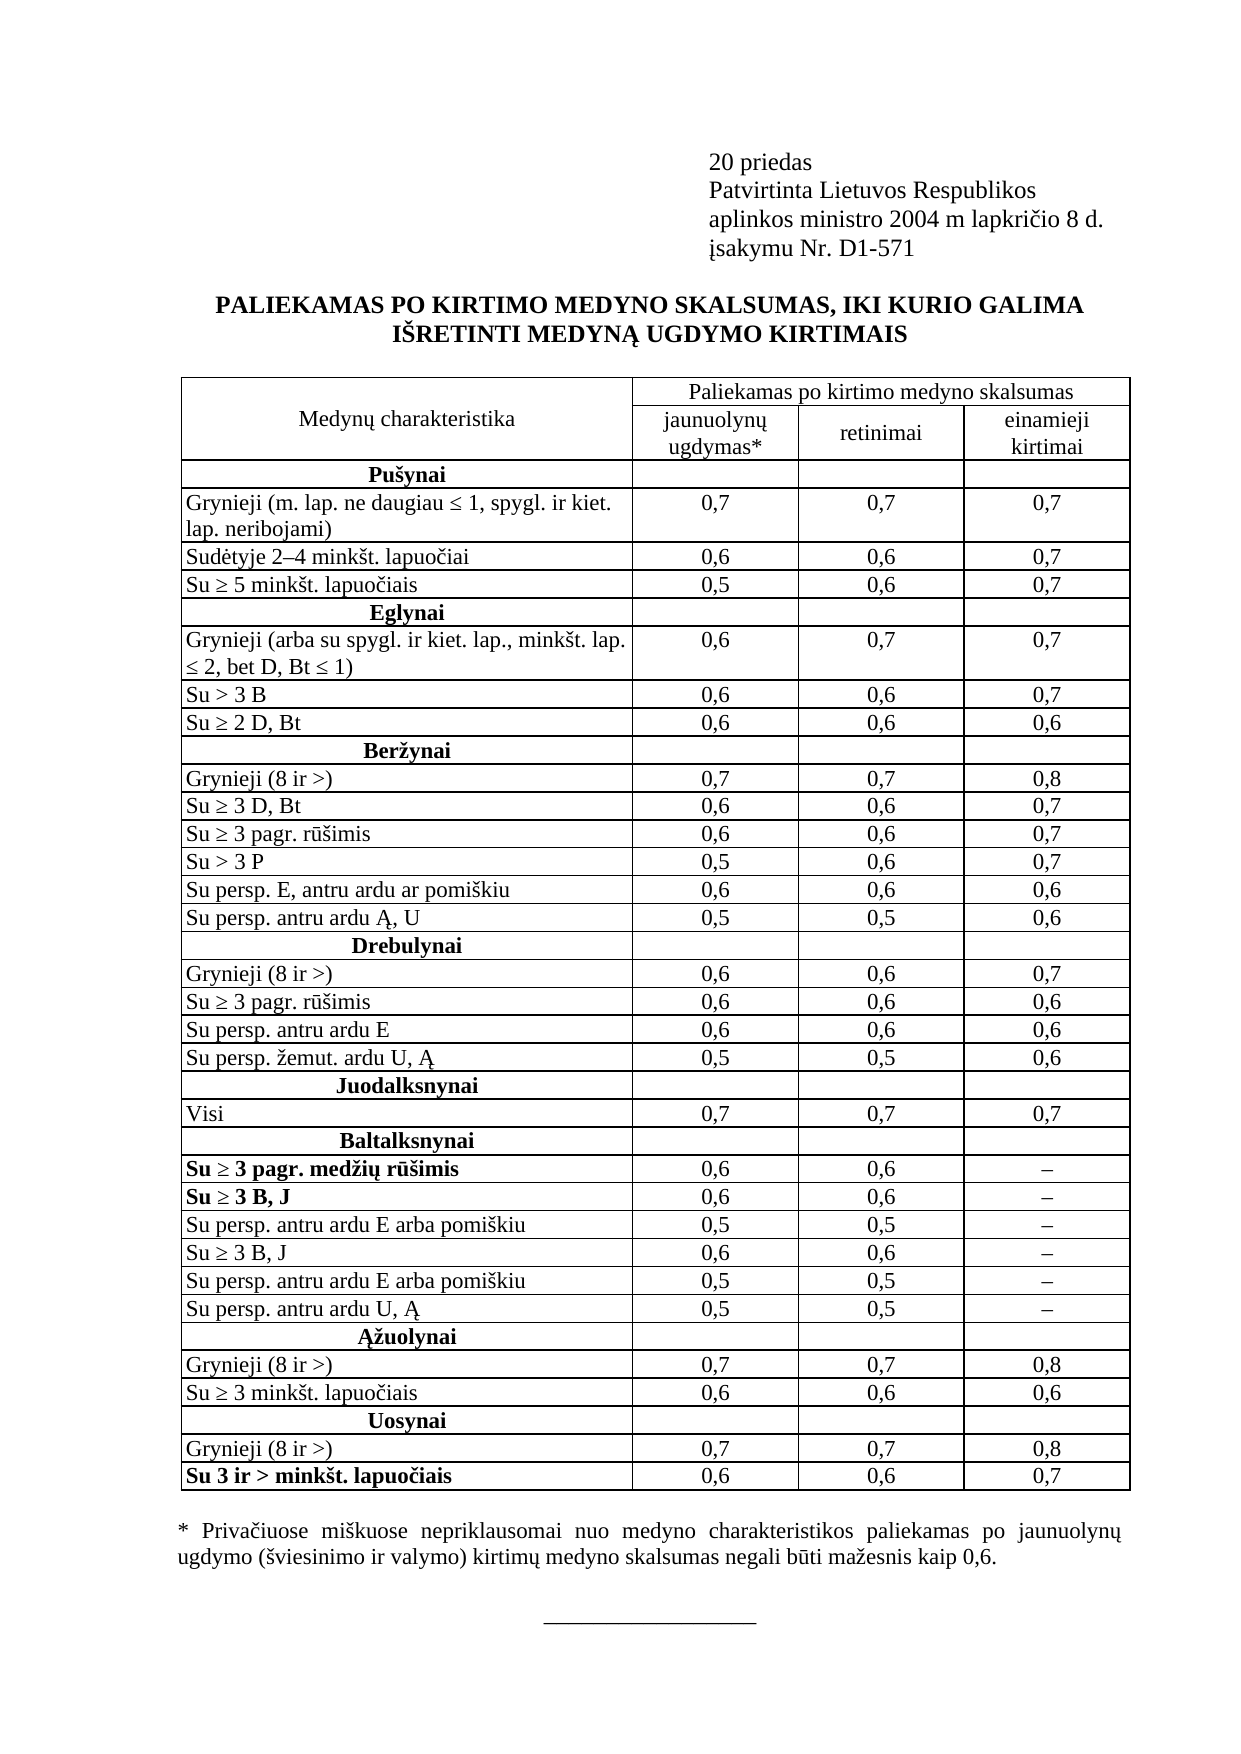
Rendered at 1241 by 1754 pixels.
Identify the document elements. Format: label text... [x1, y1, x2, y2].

table_cell 0,8 [965, 765, 1129, 791]
table_cell 0,7 [633, 1435, 798, 1461]
table_cell 0,6 [799, 709, 963, 735]
table_cell 0,6 [633, 1379, 798, 1405]
table_cell – [965, 1239, 1129, 1266]
table_cell 0,7 [799, 1435, 963, 1461]
text aplinkos ministro 2004 m lapkričio 8 d. [177, 204, 1122, 233]
table_cell [799, 1407, 963, 1433]
table_cell Grynieji (arba su spygl. ir kiet. lap., minkšt. lap. ≤ 2, bet D, Bt ≤ 1) [182, 627, 632, 679]
table_cell [965, 1407, 1129, 1433]
table_cell – [965, 1156, 1129, 1182]
table_cell 0,6 [799, 876, 963, 903]
table_cell [633, 1407, 798, 1433]
table_cell 0,6 [799, 793, 963, 819]
table_cell 0,7 [965, 960, 1129, 986]
table_cell [799, 1072, 963, 1098]
table_cell Su ≥ 2 D, Bt [182, 709, 632, 735]
table_cell 0,6 [799, 1239, 963, 1266]
table_cell Su ≥ 3 pagr. rūšimis [182, 988, 632, 1014]
table_cell 0,6 [965, 988, 1129, 1014]
table_cell Drebulynai [182, 932, 632, 958]
table_cell Visi [182, 1100, 632, 1126]
text įsakymu Nr. D1-571 [177, 233, 1122, 262]
table_cell 0,5 [633, 571, 798, 597]
table_cell 0,6 [633, 1463, 798, 1489]
table_cell [633, 737, 798, 763]
table_cell 0,6 [965, 876, 1129, 903]
table_cell 0,7 [965, 848, 1129, 875]
table_cell 0,6 [633, 681, 798, 707]
table_cell 0,5 [799, 1267, 963, 1293]
table_cell 0,5 [633, 904, 798, 931]
table_cell Sudėtyje 2–4 minkšt. lapuočiai [182, 543, 632, 569]
table_cell 0,7 [965, 1100, 1129, 1126]
table_cell 0,7 [965, 681, 1129, 707]
table_cell 0,6 [799, 1156, 963, 1182]
table_cell 0,8 [965, 1435, 1129, 1461]
table_cell [965, 1323, 1129, 1349]
table_cell [633, 1128, 798, 1154]
table_cell 0,5 [799, 1295, 963, 1321]
table_cell 0,6 [633, 1156, 798, 1182]
table_cell Su persp. antru ardu Ą, U [182, 904, 632, 931]
table_cell retinimai [799, 406, 963, 459]
table_cell 0,7 [965, 627, 1129, 679]
table_cell 0,6 [799, 1016, 963, 1042]
text Patvirtinta Lietuvos Respublikos [177, 176, 1122, 204]
table_cell 0,6 [633, 1239, 798, 1266]
table_cell Su ≥ 3 D, Bt [182, 793, 632, 819]
table_cell 0,6 [799, 960, 963, 986]
table_cell 0,7 [633, 489, 798, 541]
table_cell 0,6 [633, 1183, 798, 1210]
table_cell 0,5 [633, 1044, 798, 1070]
table_cell 0,5 [633, 1267, 798, 1293]
table_cell Su > 3 P [182, 848, 632, 875]
table_cell 0,6 [799, 571, 963, 597]
table_cell 0,6 [799, 821, 963, 847]
text _________________ [177, 1598, 1122, 1627]
table_cell Su ≥ 3 pagr. rūšimis [182, 821, 632, 847]
table_cell 0,7 [965, 1463, 1129, 1489]
table_cell 0,6 [633, 793, 798, 819]
table_cell 0,6 [633, 876, 798, 903]
table_cell Grynieji (8 ir >) [182, 1351, 632, 1377]
table_cell [965, 1072, 1129, 1098]
table_cell 0,5 [799, 904, 963, 931]
table_cell [799, 461, 963, 487]
table_cell Su ≥ 3 minkšt. lapuočiais [182, 1379, 632, 1405]
table_cell [633, 1072, 798, 1098]
table_cell Su persp. antru ardu E [182, 1016, 632, 1042]
table_cell [965, 599, 1129, 625]
table_cell 0,5 [633, 848, 798, 875]
table_cell Su persp. antru ardu E arba pomiškiu [182, 1267, 632, 1293]
table_cell Su persp. antru ardu E arba pomiškiu [182, 1211, 632, 1238]
table_cell 0,6 [965, 1016, 1129, 1042]
table_cell – [965, 1267, 1129, 1293]
table_cell 0,5 [633, 1211, 798, 1238]
table_cell 0,6 [633, 988, 798, 1014]
table_header Medynų charakteristika [182, 378, 632, 459]
table_cell Su 3 ir > minkšt. lapuočiais [182, 1463, 632, 1489]
table_cell [799, 737, 963, 763]
table_cell Uosynai [182, 1407, 632, 1433]
table_cell [965, 1128, 1129, 1154]
table_cell 0,6 [799, 1463, 963, 1489]
table_cell [799, 1323, 963, 1349]
table_cell Su ≥ 3 pagr. medžių rūšimis [182, 1156, 632, 1182]
table_cell – [965, 1183, 1129, 1210]
table_cell 0,7 [965, 793, 1129, 819]
text 20 priedas [177, 147, 1122, 176]
table_cell 0,5 [799, 1211, 963, 1238]
table_cell 0,7 [799, 1100, 963, 1126]
table_cell Su persp. žemut. ardu U, Ą [182, 1044, 632, 1070]
table_cell [633, 599, 798, 625]
table_cell Grynieji (8 ir >) [182, 960, 632, 986]
table_cell Eglynai [182, 599, 632, 625]
table_cell 0,6 [965, 1379, 1129, 1405]
table_header Paliekamas po kirtimo medyno skalsumas [633, 378, 1129, 405]
table_cell 0,7 [965, 571, 1129, 597]
table_cell 0,6 [799, 1379, 963, 1405]
table_cell 0,6 [965, 709, 1129, 735]
table_cell [633, 461, 798, 487]
table_cell Pušynai [182, 461, 632, 487]
table_cell Su > 3 B [182, 681, 632, 707]
table_cell 0,7 [799, 489, 963, 541]
table_cell 0,6 [633, 709, 798, 735]
table_cell 0,6 [633, 543, 798, 569]
table_cell 0,6 [965, 1044, 1129, 1070]
table_cell [965, 932, 1129, 958]
table_cell [799, 932, 963, 958]
table_cell 0,7 [799, 627, 963, 679]
table_cell Beržynai [182, 737, 632, 763]
table_cell Baltalksnynai [182, 1128, 632, 1154]
table_cell jaunuolynų ugdymas* [633, 406, 798, 459]
table_cell 0,6 [799, 988, 963, 1014]
table_cell Grynieji (8 ir >) [182, 1435, 632, 1461]
table_cell 0,6 [799, 543, 963, 569]
table_cell Su persp. antru ardu U, Ą [182, 1295, 632, 1321]
table_cell – [965, 1211, 1129, 1238]
table_cell 0,6 [799, 1183, 963, 1210]
table_cell Su persp. E, antru ardu ar pomiškiu [182, 876, 632, 903]
table_cell 0,5 [799, 1044, 963, 1070]
table_cell 0,6 [633, 627, 798, 679]
text * Privačiuose miškuose nepriklausomai nuo medyno charakteristikos paliekamas po jaunuolynų ugdymo (šviesinimo ir valymo) kirtimų medyno skalsumas negali būti mažesnis kaip 0,6. [177, 1517, 1122, 1569]
table_cell [965, 461, 1129, 487]
table_cell Juodalksnynai [182, 1072, 632, 1098]
table_cell Ąžuolynai [182, 1323, 632, 1349]
table_cell [799, 1128, 963, 1154]
table_cell [633, 1323, 798, 1349]
table_cell [633, 932, 798, 958]
table_cell Grynieji (8 ir >) [182, 765, 632, 791]
table_cell 0,7 [633, 1100, 798, 1126]
table_cell 0,7 [633, 1351, 798, 1377]
table_cell Su ≥ 5 minkšt. lapuočiais [182, 571, 632, 597]
table_cell 0,6 [633, 821, 798, 847]
table_cell [799, 599, 963, 625]
text PALIEKAMAS PO KIRTIMO MEDYNO SKALSUMAS, IKI KURIO GALIMA IŠRETINTI MEDYNĄ UGDYMO KIRTIMAIS [177, 291, 1122, 348]
table_cell [965, 737, 1129, 763]
table_cell 0,6 [633, 960, 798, 986]
table_cell 0,7 [965, 821, 1129, 847]
table_cell 0,7 [965, 489, 1129, 541]
table_cell 0,6 [799, 681, 963, 707]
table_cell Su ≥ 3 B, J [182, 1183, 632, 1210]
table_cell Grynieji (m. lap. ne daugiau ≤ 1, spygl. ir kiet. lap. neribojami) [182, 489, 632, 541]
table_cell Su ≥ 3 B, J [182, 1239, 632, 1266]
table_cell 0,6 [633, 1016, 798, 1042]
table_cell – [965, 1295, 1129, 1321]
table_cell einamieji kirtimai [965, 406, 1129, 459]
table_cell 0,7 [799, 765, 963, 791]
table_cell 0,7 [965, 543, 1129, 569]
table_cell 0,6 [799, 848, 963, 875]
table_cell 0,6 [965, 904, 1129, 931]
table_cell 0,7 [799, 1351, 963, 1377]
table_cell 0,7 [633, 765, 798, 791]
table_cell 0,5 [633, 1295, 798, 1321]
table_cell 0,8 [965, 1351, 1129, 1377]
